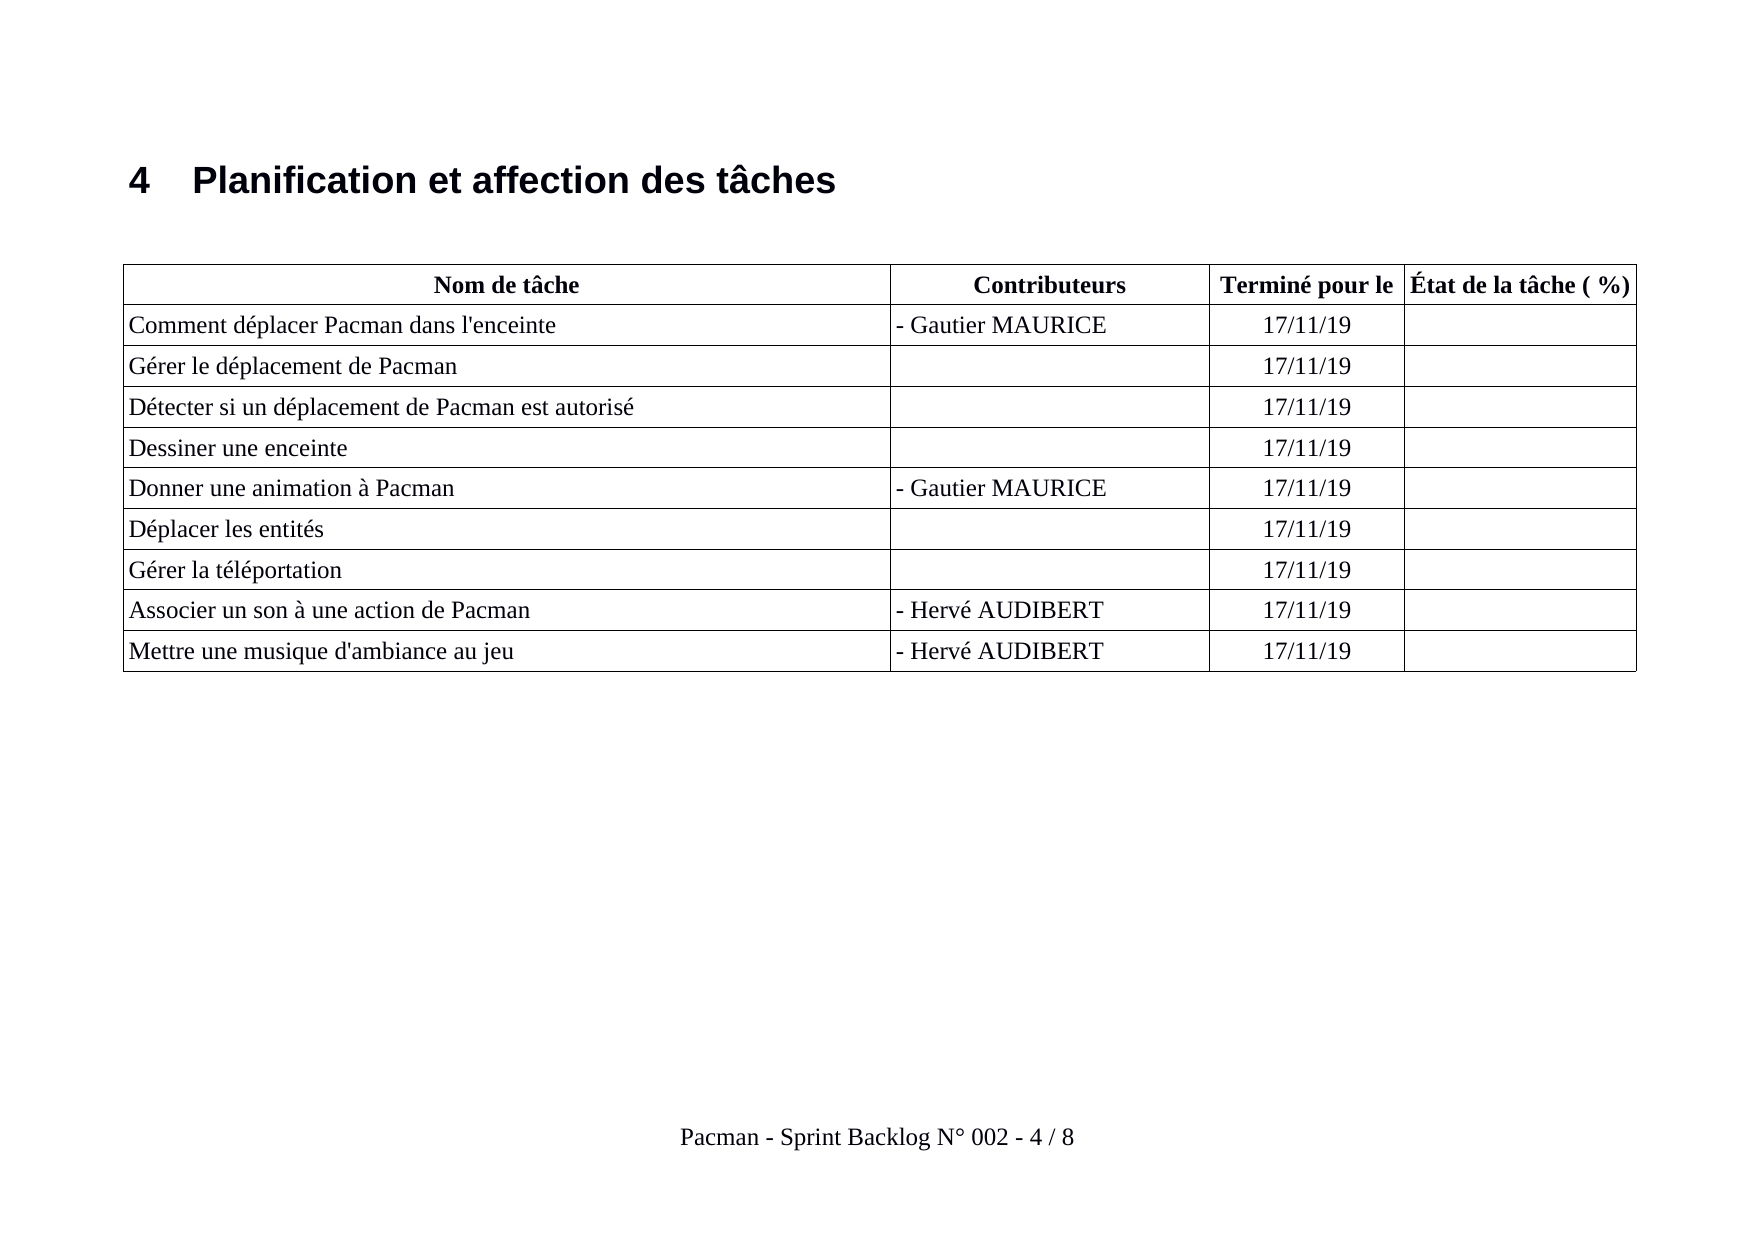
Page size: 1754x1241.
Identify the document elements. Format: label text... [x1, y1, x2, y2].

table_cell [1405, 428, 1636, 467]
table_cell 17/11/19 [1210, 346, 1404, 386]
table_cell [1405, 631, 1636, 671]
table_header État de la tâche ( %) [1405, 265, 1636, 304]
table_cell 17/11/19 [1210, 550, 1404, 589]
table_cell 17/11/19 [1210, 631, 1404, 671]
table_cell 17/11/19 [1210, 387, 1404, 426]
table_cell Comment déplacer Pacman dans l'enceinte [124, 305, 890, 345]
table_cell Associer un son à une action de Pacman [124, 590, 890, 630]
table_cell 17/11/19 [1210, 305, 1404, 345]
table_cell Donner une animation à Pacman [124, 468, 890, 508]
table_cell [1405, 305, 1636, 345]
table_cell [891, 509, 1209, 548]
table_cell [891, 387, 1209, 426]
table_header Nom de tâche [124, 265, 890, 304]
table_cell - Gautier MAURICE [891, 468, 1209, 508]
table_cell Gérer la téléportation [124, 550, 890, 589]
table_cell Détecter si un déplacement de Pacman est autorisé [124, 387, 890, 426]
table_cell - Hervé AUDIBERT [891, 590, 1209, 630]
table_cell Gérer le déplacement de Pacman [124, 346, 890, 386]
table_cell [1405, 346, 1636, 386]
table_cell [1405, 550, 1636, 589]
table_header Terminé pour le [1210, 265, 1404, 304]
table_cell [1405, 387, 1636, 426]
table_cell 17/11/19 [1210, 468, 1404, 508]
table_cell - Gautier MAURICE [891, 305, 1209, 345]
table_cell [1405, 468, 1636, 508]
table_cell [1405, 509, 1636, 548]
table_cell [1405, 590, 1636, 630]
table_cell 17/11/19 [1210, 590, 1404, 630]
table_cell [891, 428, 1209, 467]
subtitle Planification et affection des tâches [118, 158, 1636, 202]
table_cell [891, 550, 1209, 589]
table_cell 17/11/19 [1210, 509, 1404, 548]
table_cell Déplacer les entités [124, 509, 890, 548]
table_header Contributeurs [891, 265, 1209, 304]
table_cell Mettre une musique d'ambiance au jeu [124, 631, 890, 671]
table_cell 17/11/19 [1210, 428, 1404, 467]
table_cell - Hervé AUDIBERT [891, 631, 1209, 671]
table_cell [891, 346, 1209, 386]
table_cell Dessiner une enceinte [124, 428, 890, 467]
